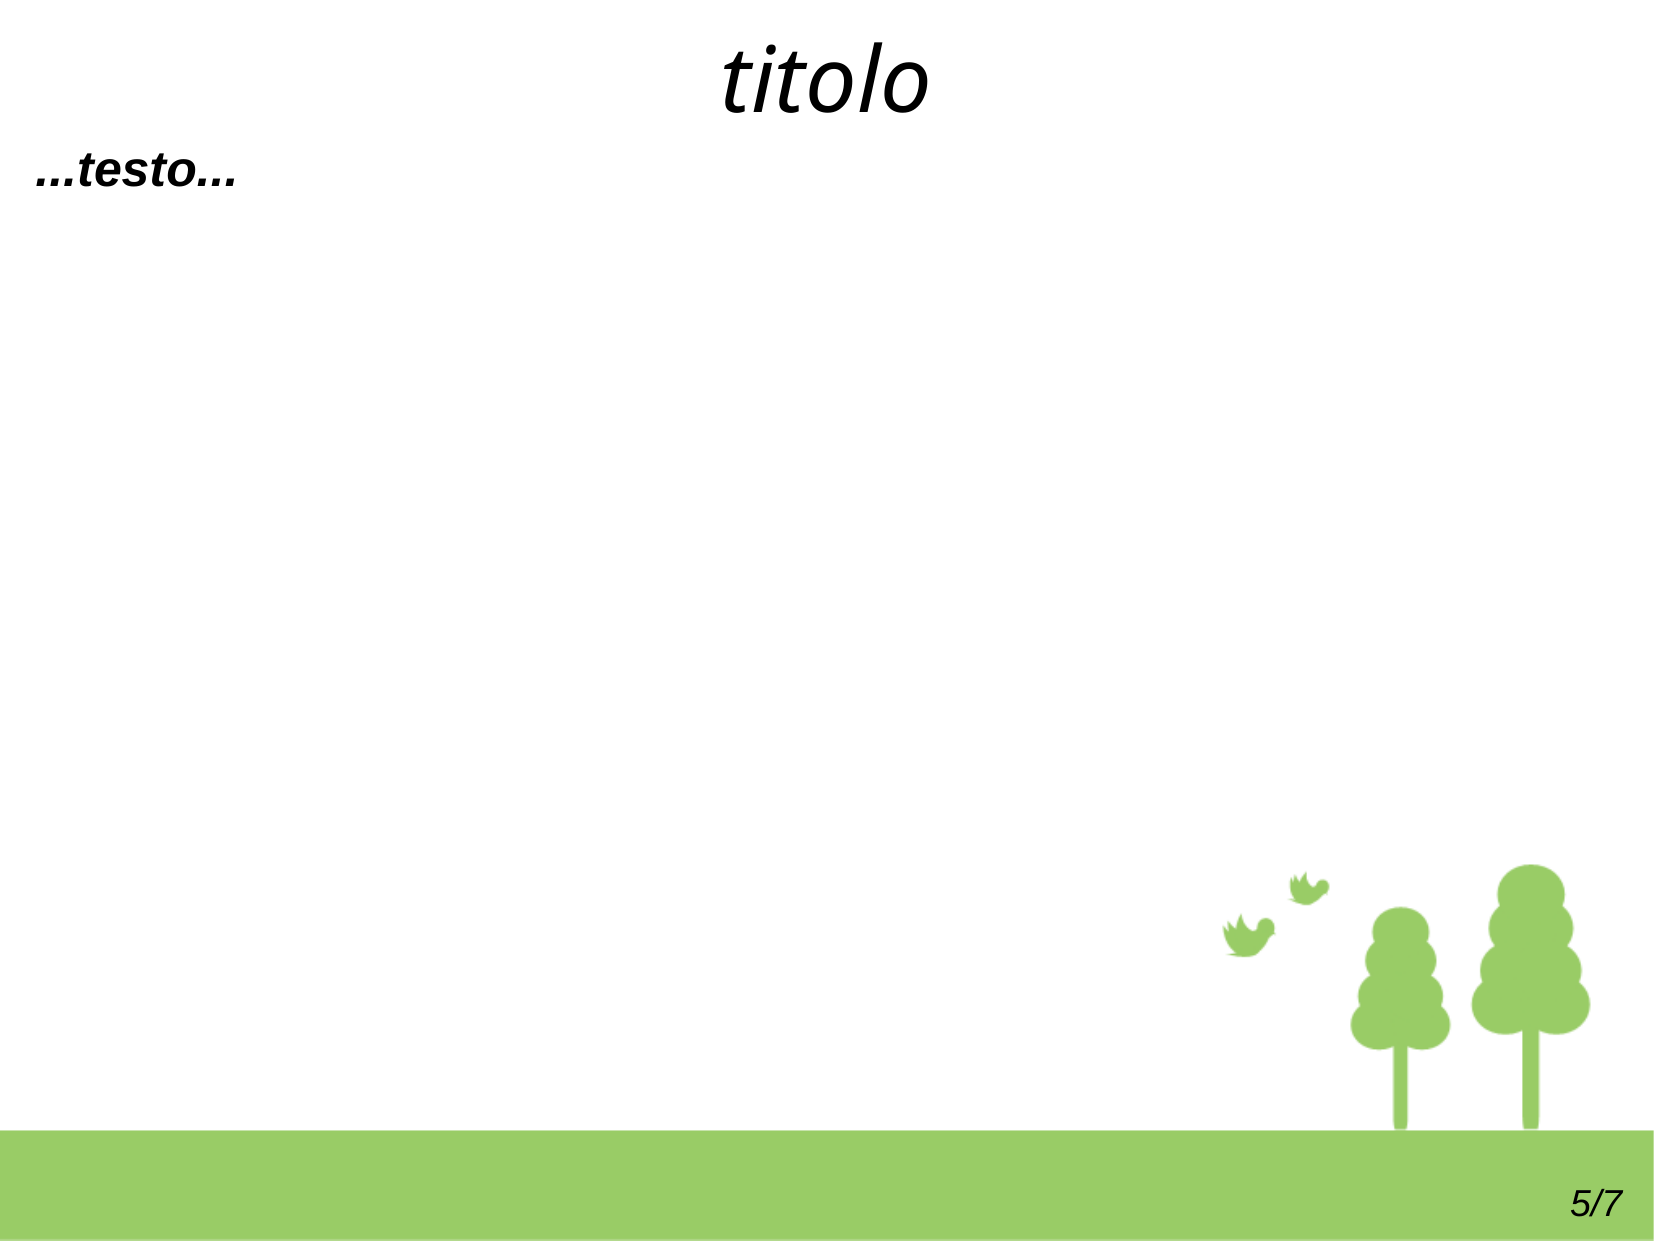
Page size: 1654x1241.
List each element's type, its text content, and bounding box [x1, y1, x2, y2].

list ...testo... [35, 141, 1607, 1134]
picture [0, 0, 1654, 1241]
title titolo [82, 18, 1571, 135]
text_box <numero>/7 [1480, 1175, 1654, 1235]
